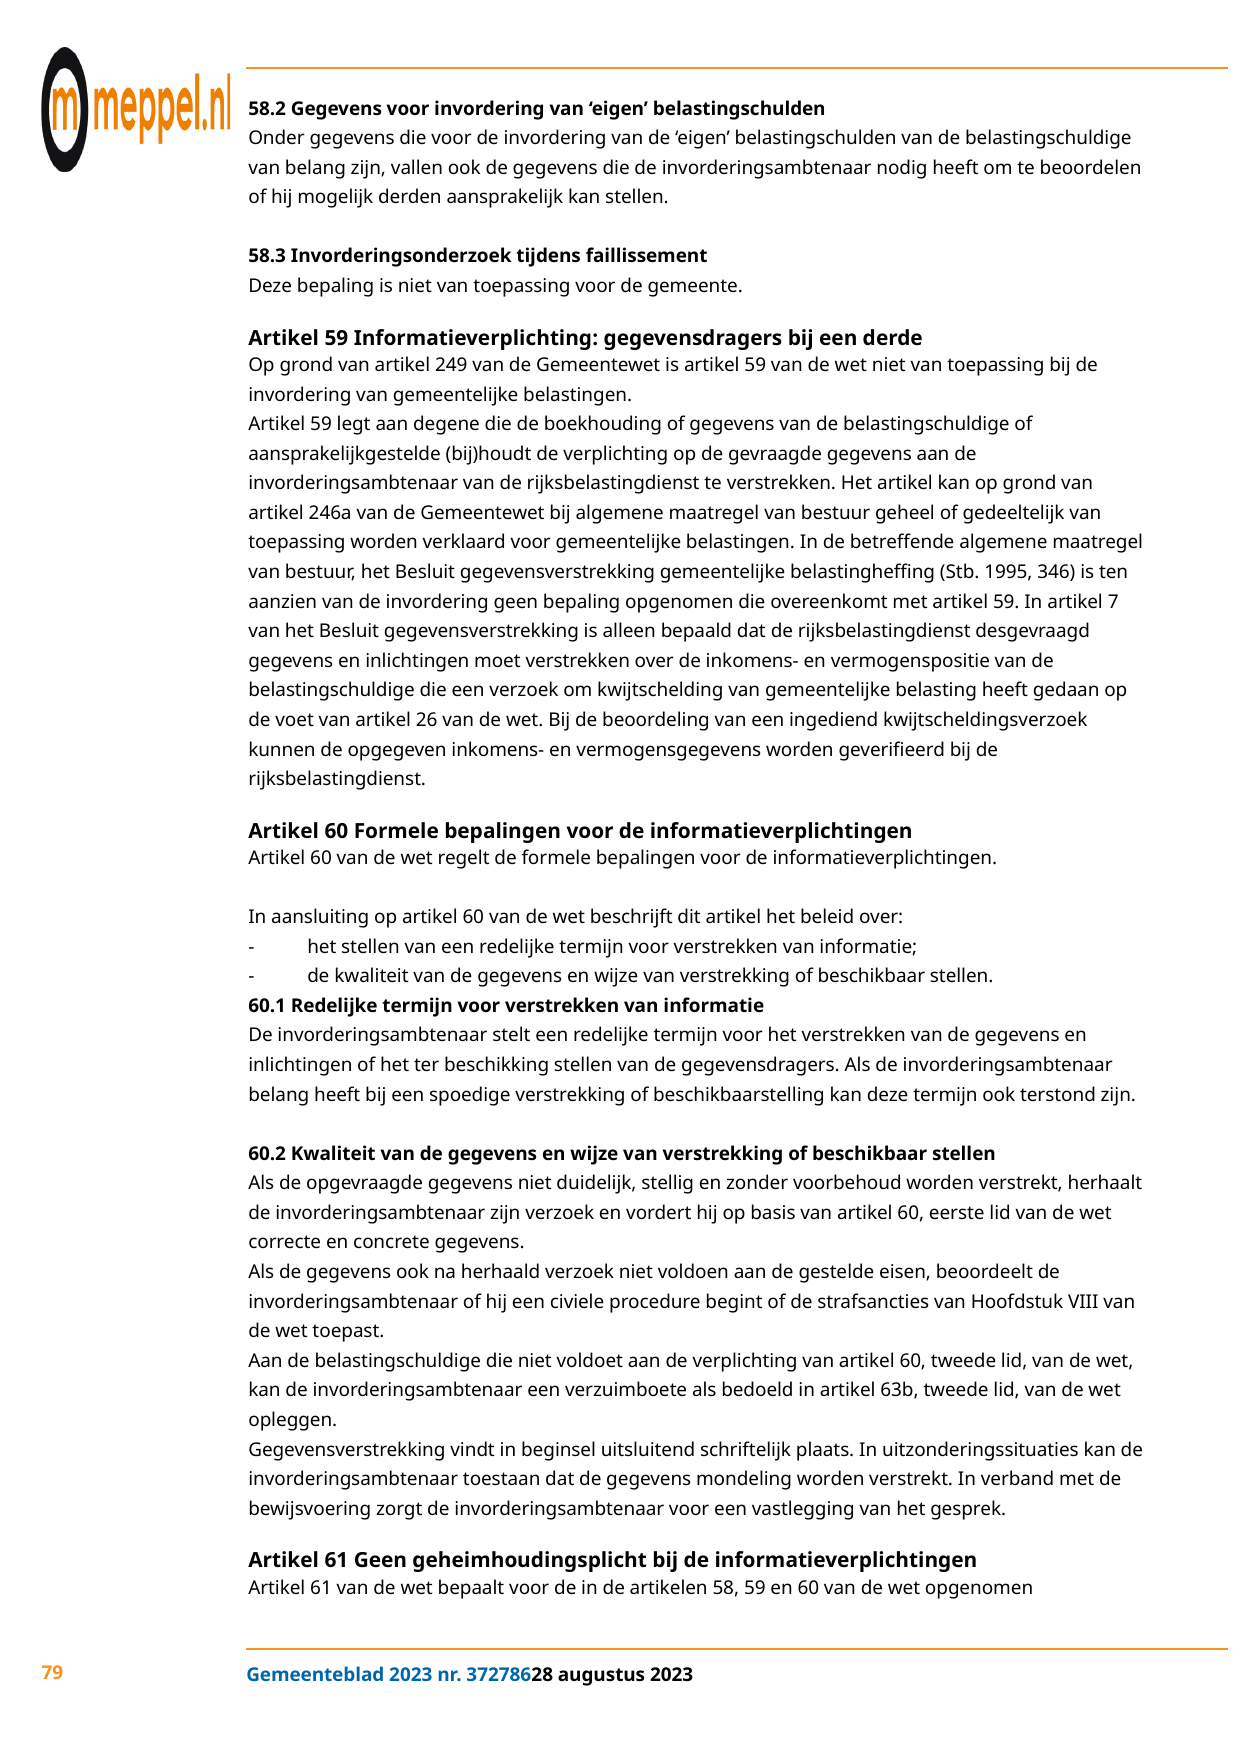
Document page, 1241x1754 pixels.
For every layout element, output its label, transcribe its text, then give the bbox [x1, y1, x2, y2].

text 60.1 Redelijke termijn voor verstrekken van informatie [248, 992, 1152, 1018]
text 58.2 Gegevens voor invordering van ‘eigen’ belastingschulden [248, 95, 1152, 121]
text Artikel 59 Informatieverplichting: gegevensdragers bij een derde [248, 323, 1152, 351]
text Op grond van artikel 249 van de Gemeentewet is artikel 59 van de wet niet van toepassing bij de invordering van gemeentelijke belastingen. [248, 351, 1152, 406]
text 60.2 Kwaliteit van de gegevens en wijze van verstrekking of beschikbaar stellen [248, 1140, 1152, 1166]
text Gegevensverstrekking vindt in beginsel uitsluitend schriftelijk plaats. In uitzonderingssituaties kan de invorderingsambtenaar toestaan dat de gegevens mondeling worden verstrekt. In verband met de bewijsvoering zorgt de invorderingsambtenaar voor een vastlegging van het gesprek. [248, 1436, 1152, 1521]
text Aan de belastingschuldige die niet voldoet aan de verplichting van artikel 60, tweede lid, van de wet, kan de invorderingsambtenaar een verzuimboete als bedoeld in artikel 63b, tweede lid, van de wet opleggen. [248, 1347, 1152, 1432]
list het stellen van een redelijke termijn voor verstrekken van informatie; [248, 933, 1152, 959]
text Als de gegevens ook na herhaald verzoek niet voldoen aan de gestelde eisen, beoordeelt de invorderingsambtenaar of hij een civiele procedure begint of de strafsancties van Hoofdstuk VIII van de wet toepast. [248, 1258, 1152, 1343]
text Artikel 59 legt aan degene die de boekhouding of gegevens van de belastingschuldige of aansprakelijkgestelde (bij)houdt de verplichting op de gevraagde gegevens aan de invorderingsambtenaar van de rijksbelastingdienst te verstrekken. Het artikel kan op grond van artikel 246a van de Gemeentewet bij algemene maatregel van bestuur geheel of gedeeltelijk van toepassing worden verklaard voor gemeentelijke belastingen. In de betreffende algemene maatregel van bestuur, het Besluit gegevensverstrekking gemeentelijke belastingheffing (Stb. 1995, 346) is ten aanzien van de invordering geen bepaling opgenomen die overeenkomt met artikel 59. In artikel 7 van het Besluit gegevensverstrekking is alleen bepaald dat de rijksbelastingdienst desgevraagd gegevens en inlichtingen moet verstrekken over de inkomens- en vermogenspositie van de belastingschuldige die een verzoek om kwijtschelding van gemeentelijke belasting heeft gedaan op de voet van artikel 26 van de wet. Bij de beoordeling van een ingediend kwijtscheldingsverzoek kunnen de opgegeven inkomens- en vermogensgegevens worden geverifieerd bij de rijksbelastingdienst. [248, 410, 1152, 791]
text Artikel 60 Formele bepalingen voor de informatieverplichtingen [248, 816, 1152, 844]
text Deze bepaling is niet van toepassing voor de gemeente. [248, 272, 1152, 298]
text De invorderingsambtenaar stelt een redelijke termijn voor het verstrekken van de gegevens en inlichtingen of het ter beschikking stellen van de gegevensdragers. Als de invorderingsambtenaar belang heeft bij een spoedige verstrekking of beschikbaarstelling kan deze termijn ook terstond zijn. [248, 1022, 1152, 1107]
picture [41, 47, 231, 172]
text Artikel 61 Geen geheimhoudingsplicht bij de informatieverplichtingen [248, 1545, 1152, 1574]
text Onder gegevens die voor de invordering van de ‘eigen’ belastingschulden van de belastingschuldige van belang zijn, vallen ook de gegevens die de invorderingsambtenaar nodig heeft om te beoordelen of hij mogelijk derden aansprakelijk kan stellen. [248, 124, 1152, 209]
list de kwaliteit van de gegevens en wijze van verstrekking of beschikbaar stellen. [248, 962, 1152, 988]
text Artikel 61 van de wet bepaalt voor de in de artikelen 58, 59 en 60 van de wet opgenomen [248, 1574, 1152, 1599]
text In aansluiting op artikel 60 van de wet beschrijft dit artikel het beleid over: [248, 903, 1152, 929]
text 58.3 Invorderingsonderzoek tijdens faillissement [248, 243, 1152, 268]
text Artikel 60 van de wet regelt de formele bepalingen voor de informatieverplichtingen. [248, 844, 1152, 870]
text Als de opgevraagde gegevens niet duidelijk, stellig en zonder voorbehoud worden verstrekt, herhaalt de invorderingsambtenaar zijn verzoek en vordert hij op basis van artikel 60, eerste lid van de wet correcte en concrete gegevens. [248, 1169, 1152, 1254]
